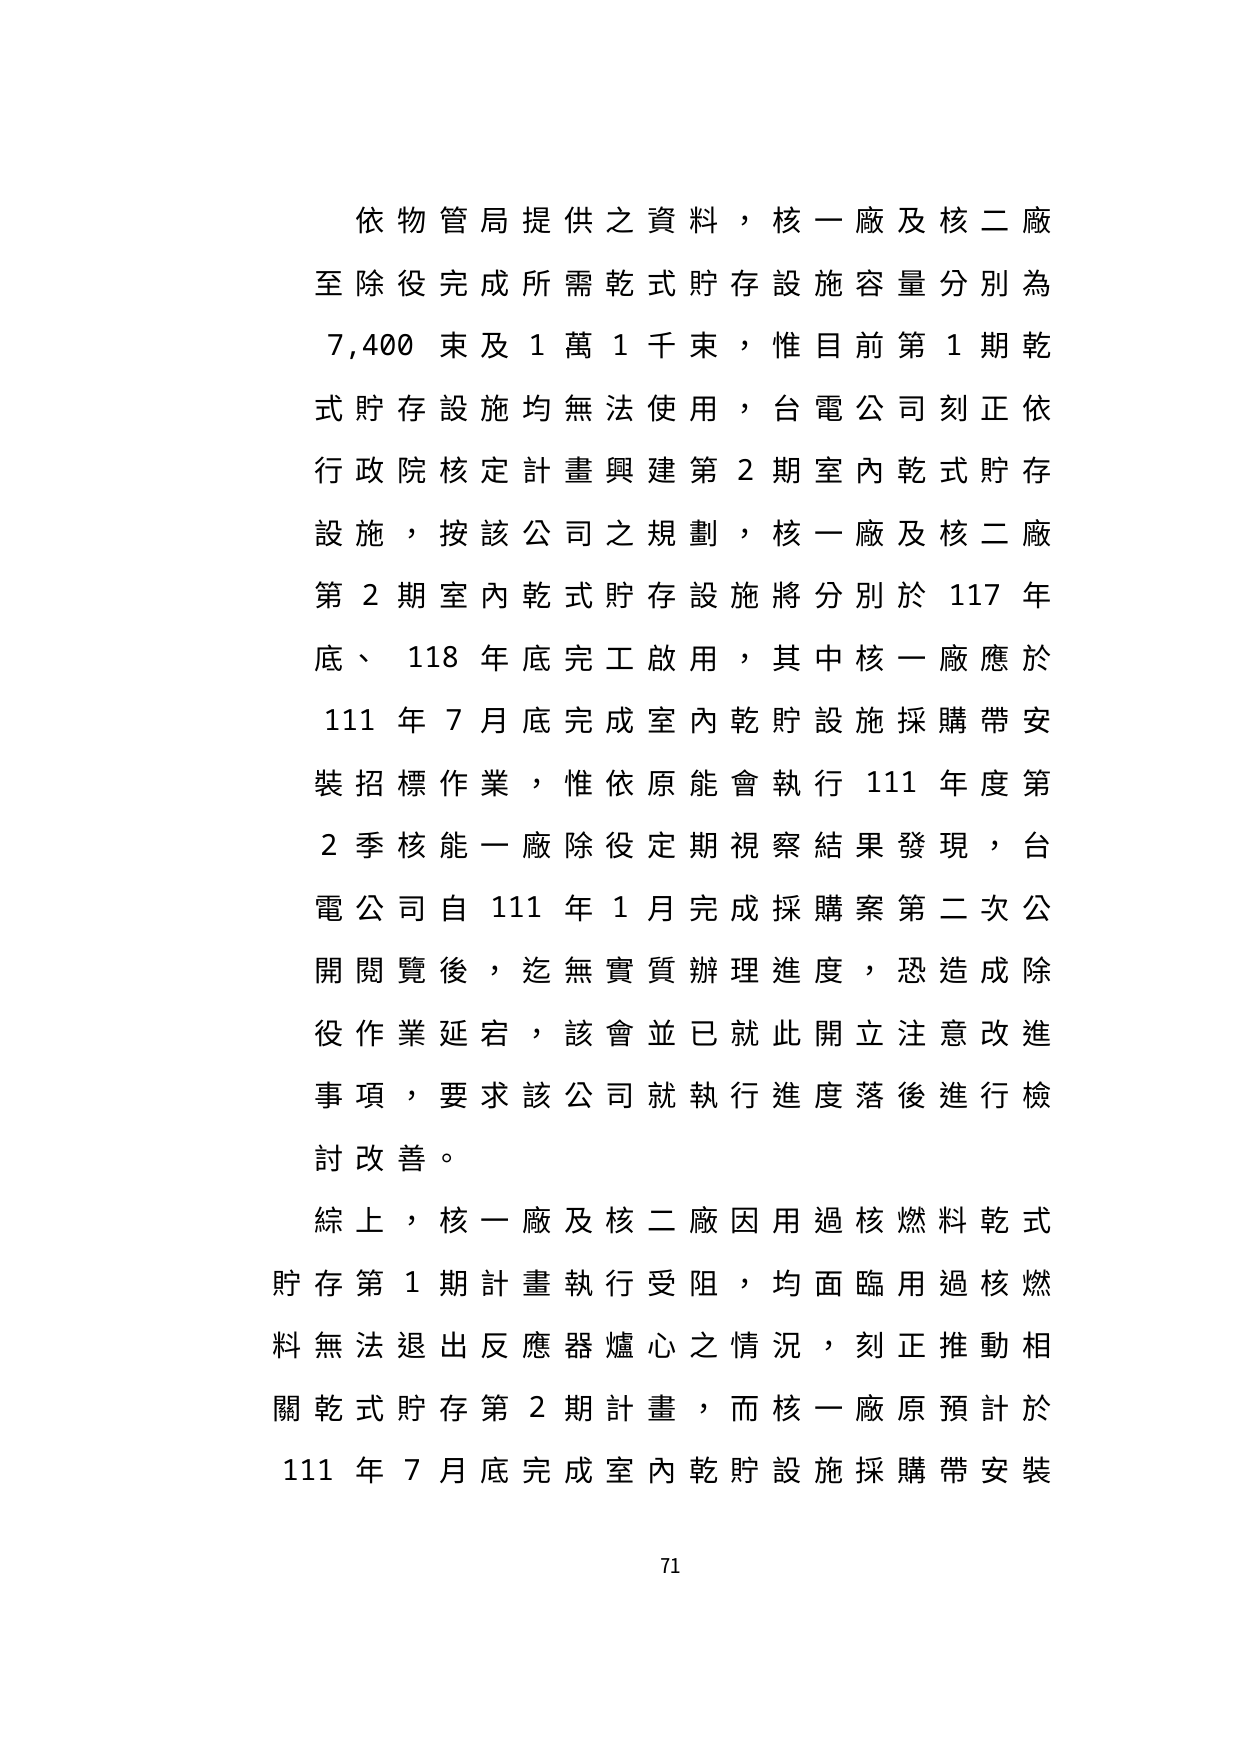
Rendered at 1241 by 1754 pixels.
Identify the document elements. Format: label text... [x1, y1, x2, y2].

text 依物管局提供之資料，核一廠及核二廠至除役完成所需乾式貯存設施容量分別為7,400束及1萬1千束，惟目前第1期乾式貯存設施均無法使用，台電公司刻正依行政院核定計畫興建第2期室內乾式貯存設施，按該公司之規劃，核一廠及核二廠第2期室內乾式貯存設施將分別於117年底、118年底完工啟用，其中核一廠應於111年7月底完成室內乾貯設施採購帶安裝招標作業，惟依原能會執行111年度第2季核能一廠除役定期視察結果發現，台電公司自111年1月完成採購案第二次公開閱覽後，迄無實質辦理進度，恐造成除役作業延宕，該會並已就此開立注意改進事項，要求該公司就執行進度落後進行檢討改善。 [271, 177, 1058, 1177]
text 綜上，核一廠及核二廠因用過核燃料乾式貯存第1期計畫執行受阻，均面臨用過核燃料無法退出反應器爐心之情況，刻正推動相關乾式貯存第2期計畫，而核一廠原預計於111年7月底完成室內乾貯設施採購帶安裝 [242, 1177, 1058, 1490]
